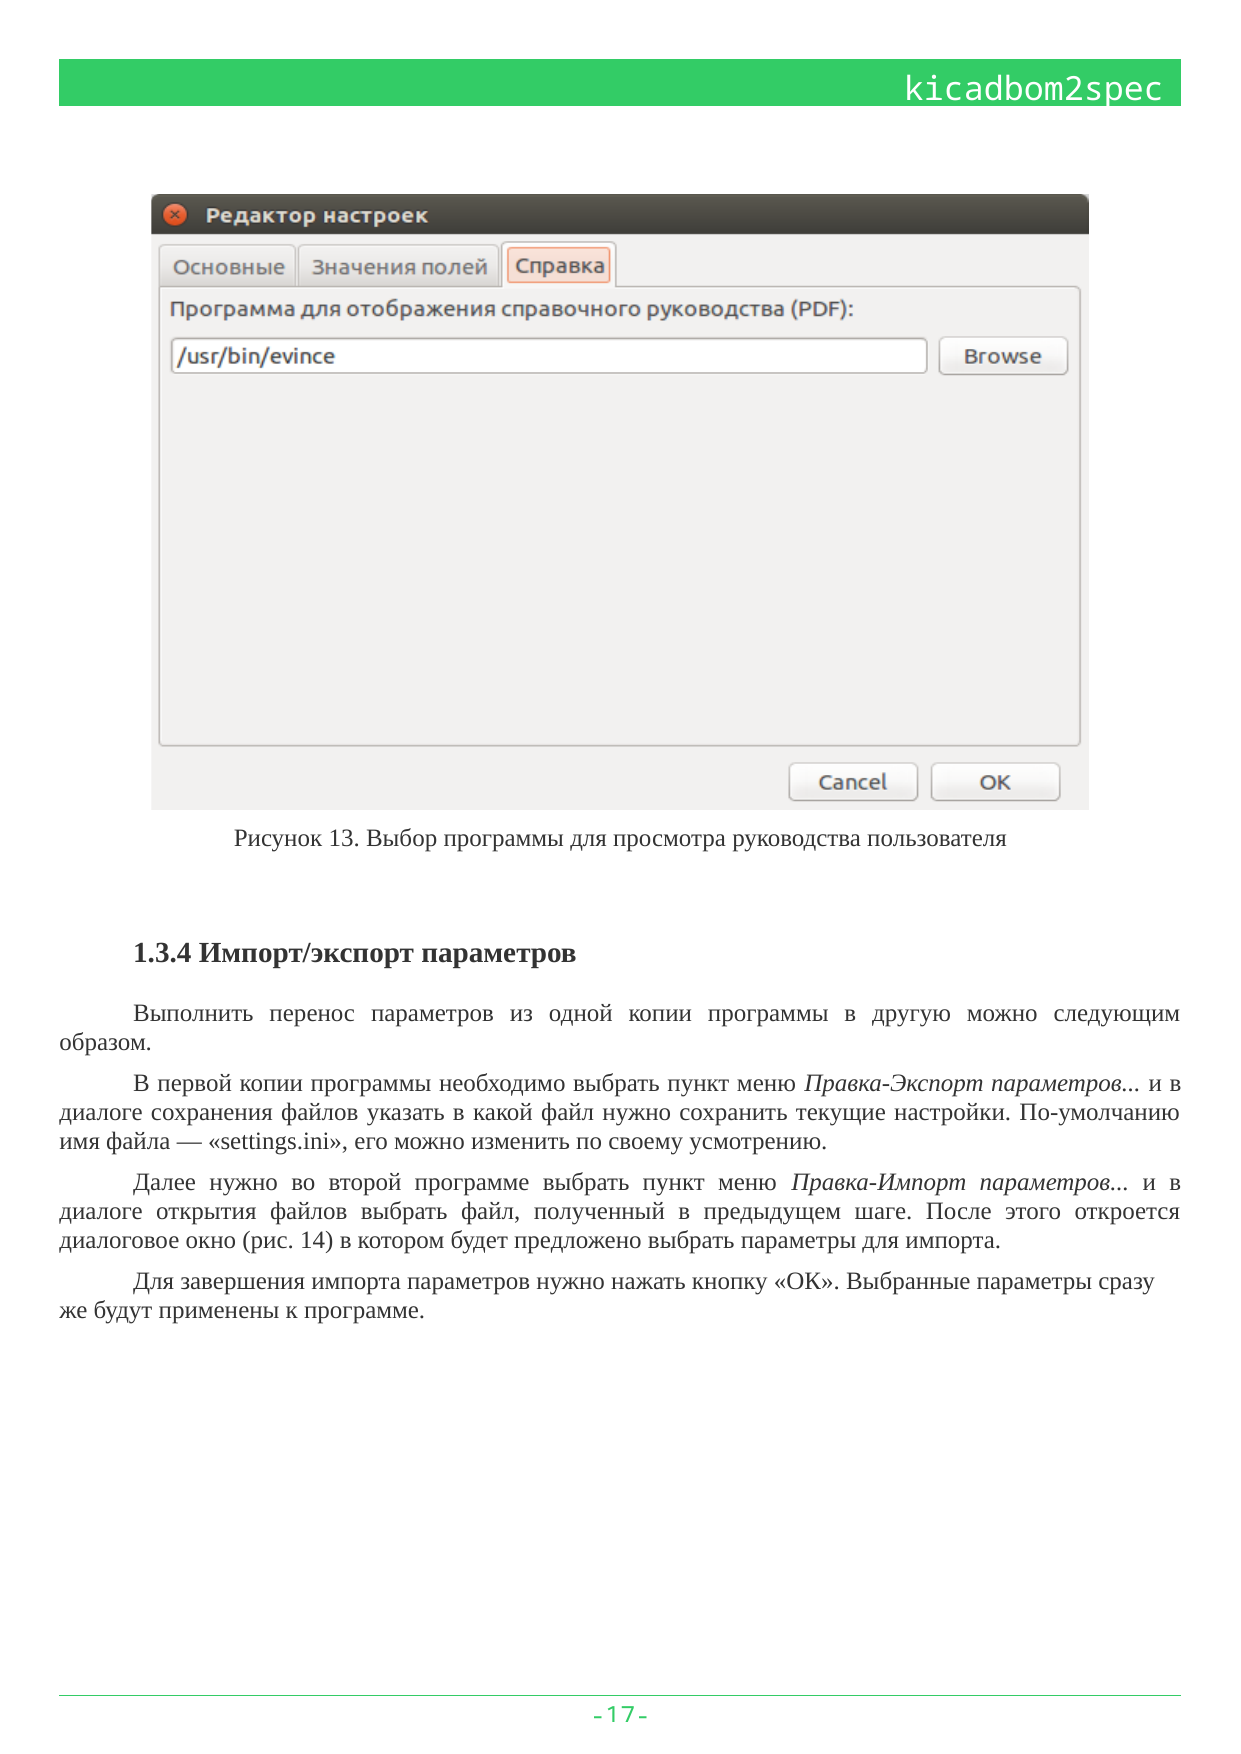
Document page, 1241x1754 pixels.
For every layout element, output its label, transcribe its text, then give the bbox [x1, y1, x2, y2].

text В первой копии программы необходимо выбрать пункт меню Правка-Экспорт параметров... и в диалоге сохранения файлов указать в какой файл нужно сохранить текущие настройки. По-умолчанию имя файла — «settings.ini», его можно изменить по своему усмотрению. [59, 1068, 1181, 1155]
text Выполнить перенос параметров из одной копии программы в другую можно следующим образом. [59, 998, 1181, 1056]
picture [151, 194, 1089, 810]
text Рисунок 13. Выбор программы для просмотра руководства пользователя [143, 823, 1097, 852]
text Для завершения импорта параметров нужно нажать кнопку «ОК». Выбранные параметры сразу же будут применены к программе. [59, 1266, 1181, 1323]
subtitle 1.3.4 Импорт/экспорт параметров [133, 936, 1181, 969]
text Далее нужно во второй программе выбрать пункт меню Правка-Импорт параметров... и в диалоге открытия файлов выбрать файл, полученный в предыдущем шаге. После этого откроется диалоговое окно (рис. 14) в котором будет предложено выбрать параметры для импорта. [59, 1167, 1181, 1253]
